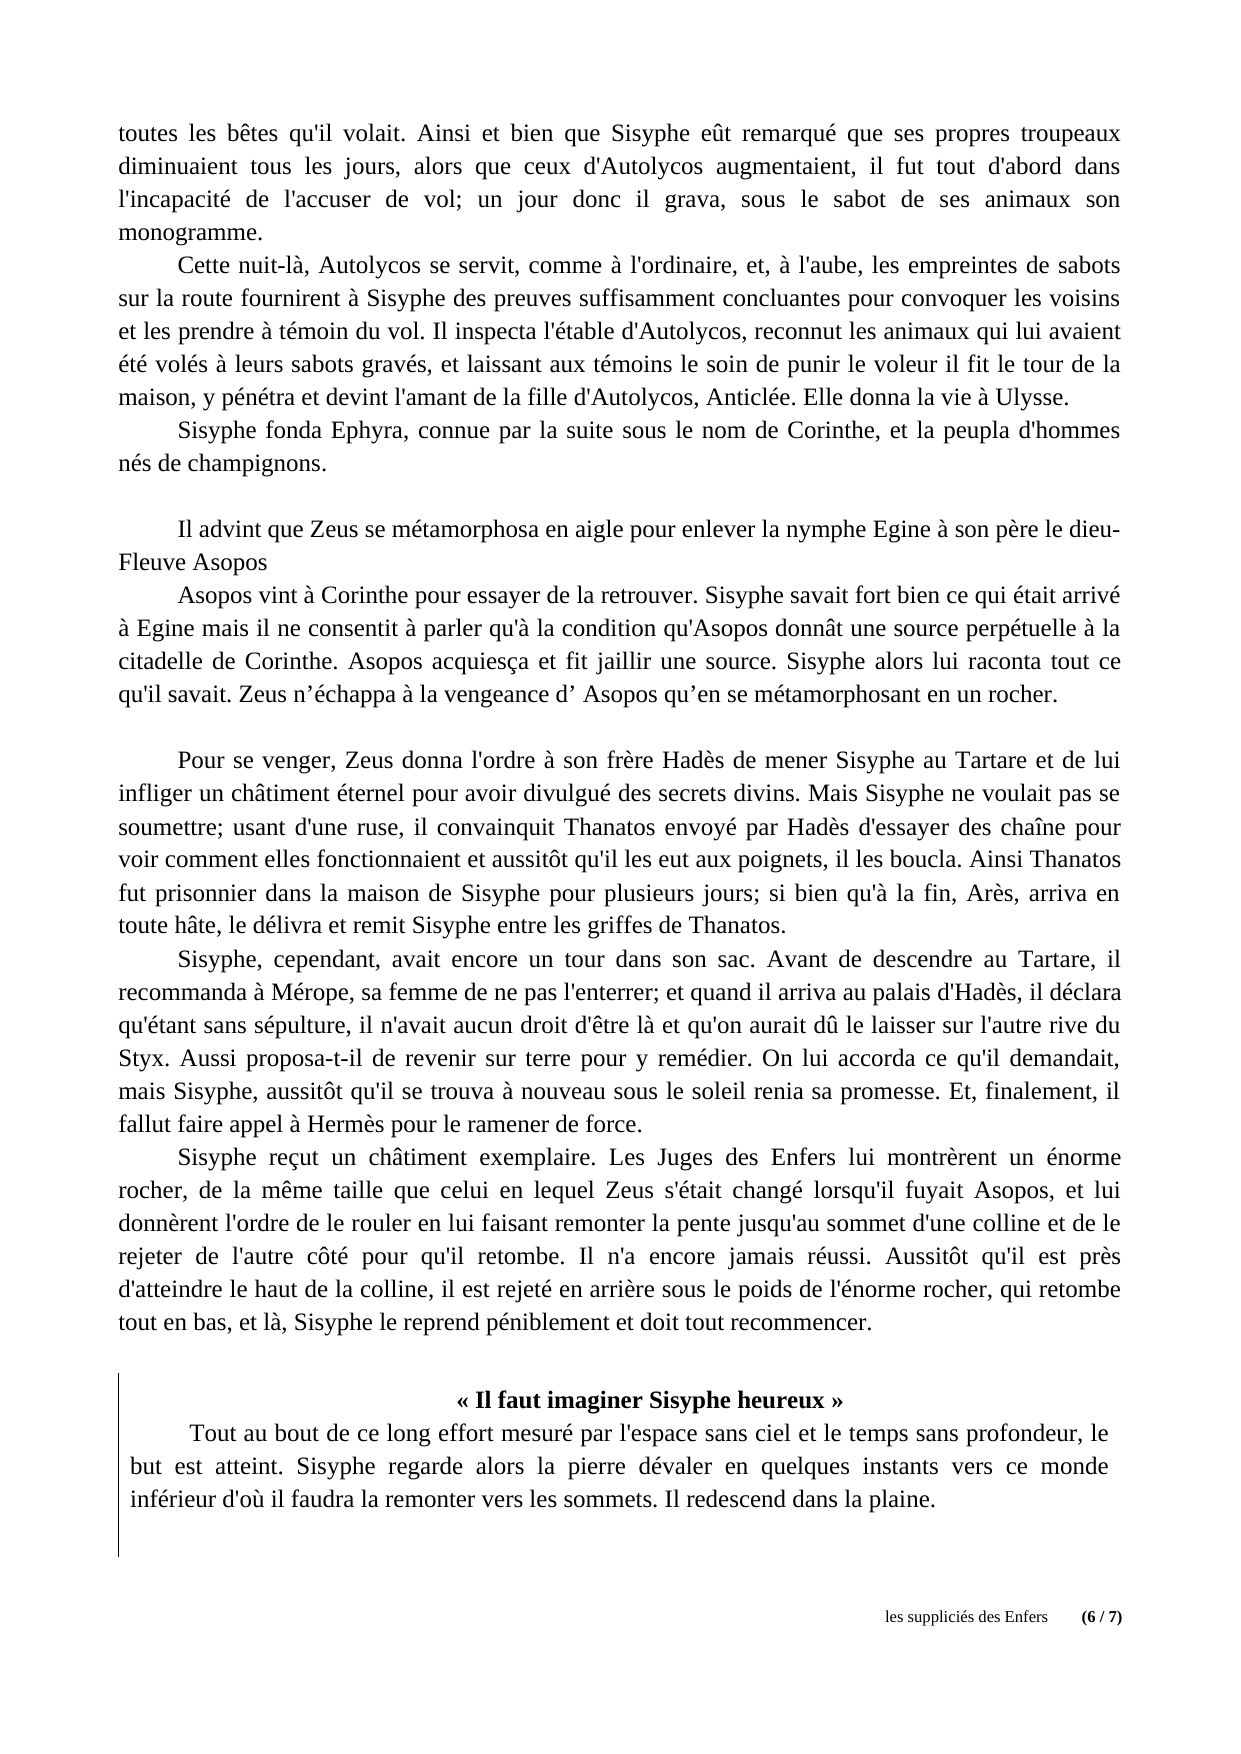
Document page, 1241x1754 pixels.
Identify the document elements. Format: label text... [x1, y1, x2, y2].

text Sisyphe, cependant, avait encore un tour dans son sac. Avant de descendre au Tartare, il recommanda à Mérope, sa femme de ne pas l'enterrer; et quand il arriva au palais d'Hadès, il déclara qu'étant sans sépulture, il n'avait aucun droit d'être là et qu'on aurait dû le laisser sur l'autre rive du Styx. Aussi proposa-t-il de revenir sur terre pour y remédier. On lui accorda ce qu'il demandait, mais Sisyphe, aussitôt qu'il se trouva à nouveau sous le soleil renia sa promesse. Et, finalement, il fallut faire appel à Hermès pour le ramener de force. [118, 944, 1122, 1137]
text toutes les bêtes qu'il volait. Ainsi et bien que Sisyphe eût remarqué que ses propres troupeaux diminuaient tous les jours, alors que ceux d'Autolycos augmentaient, il fut tout d'abord dans l'incapacité de l'accuser de vol; un jour donc il grava, sous le sabot de ses animaux son monogramme. [118, 118, 1122, 246]
text Il advint que Zeus se métamorphosa en aigle pour enlever la nymphe Egine à son père le dieu-Fleuve Asopos [118, 514, 1122, 576]
text Sisyphe fonda Ephyra, connue par la suite sous le nom de Corinthe, et la peupla d'hommes nés de champignons. [118, 415, 1122, 477]
text Asopos vint à Corinthe pour essayer de la retrouver. Sisyphe savait fort bien ce qui était arrivé à Egine mais il ne consentit à parler qu'à la condition qu'Asopos donnât une source perpétuelle à la citadelle de Corinthe. Asopos acquiesça et fit jaillir une source. Sisyphe alors lui raconta tout ce qu'il savait. Zeus n’échappa à la vengeance d’ Asopos qu’en se métamorphosant en un rocher. [118, 580, 1122, 708]
text Pour se venger, Zeus donna l'ordre à son frère Hadès de mener Sisyphe au Tartare et de lui infliger un châtiment éternel pour avoir divulgué des secrets divins. Mais Sisyphe ne voulait pas se soumettre; usant d'une ruse, il convainquit Thanatos envoyé par Hadès d'essayer des chaîne pour voir comment elles fonctionnaient et aussitôt qu'il les eut aux poignets, il les boucla. Ainsi Thanatos fut prisonnier dans la maison de Sisyphe pour plusieurs jours; si bien qu'à la fin, Arès, arriva en toute hâte, le délivra et remit Sisyphe entre les griffes de Thanatos. [118, 746, 1122, 939]
text Sisyphe reçut un châtiment exemplaire. Les Juges des Enfers lui montrèrent un énorme rocher, de la même taille que celui en lequel Zeus s'était changé lorsqu'il fuyait Asopos, et lui donnèrent l'ordre de le rouler en lui faisant remonter la pente jusqu'au sommet d'une colline et de le rejeter de l'autre côté pour qu'il retombe. Il n'a encore jamais réussi. Aussitôt qu'il est près d'atteindre le haut de la colline, il est rejeté en arrière sous le poids de l'énorme rocher, qui retombe tout en bas, et là, Sisyphe le reprend péniblement et doit tout recommencer. [118, 1142, 1122, 1336]
text Tout au bout de ce long effort mesuré par l'espace sans ciel et le temps sans profondeur, le but est atteint. Sisyphe regarde alors la pierre dévaler en quelques instants vers ce monde inférieur d'où il faudra la remonter vers les sommets. Il redescend dans la plaine. [119, 1406, 1122, 1512]
text « Il faut imaginer Sisyphe heureux » [119, 1373, 1122, 1406]
text Cette nuit-là, Autolycos se servit, comme à l'ordinaire, et, à l'aube, les empreintes de sabots sur la route fournirent à Sisyphe des preuves suffisamment concluantes pour convoquer les voisins et les prendre à témoin du vol. Il inspecta l'étable d'Autolycos, reconnut les animaux qui lui avaient été volés à leurs sabots gravés, et laissant aux témoins le soin de punir le voleur il fit le tour de la maison, y pénétra et devint l'amant de la fille d'Autolycos, Anticlée. Elle donna la vie à Ulysse. [118, 250, 1122, 411]
